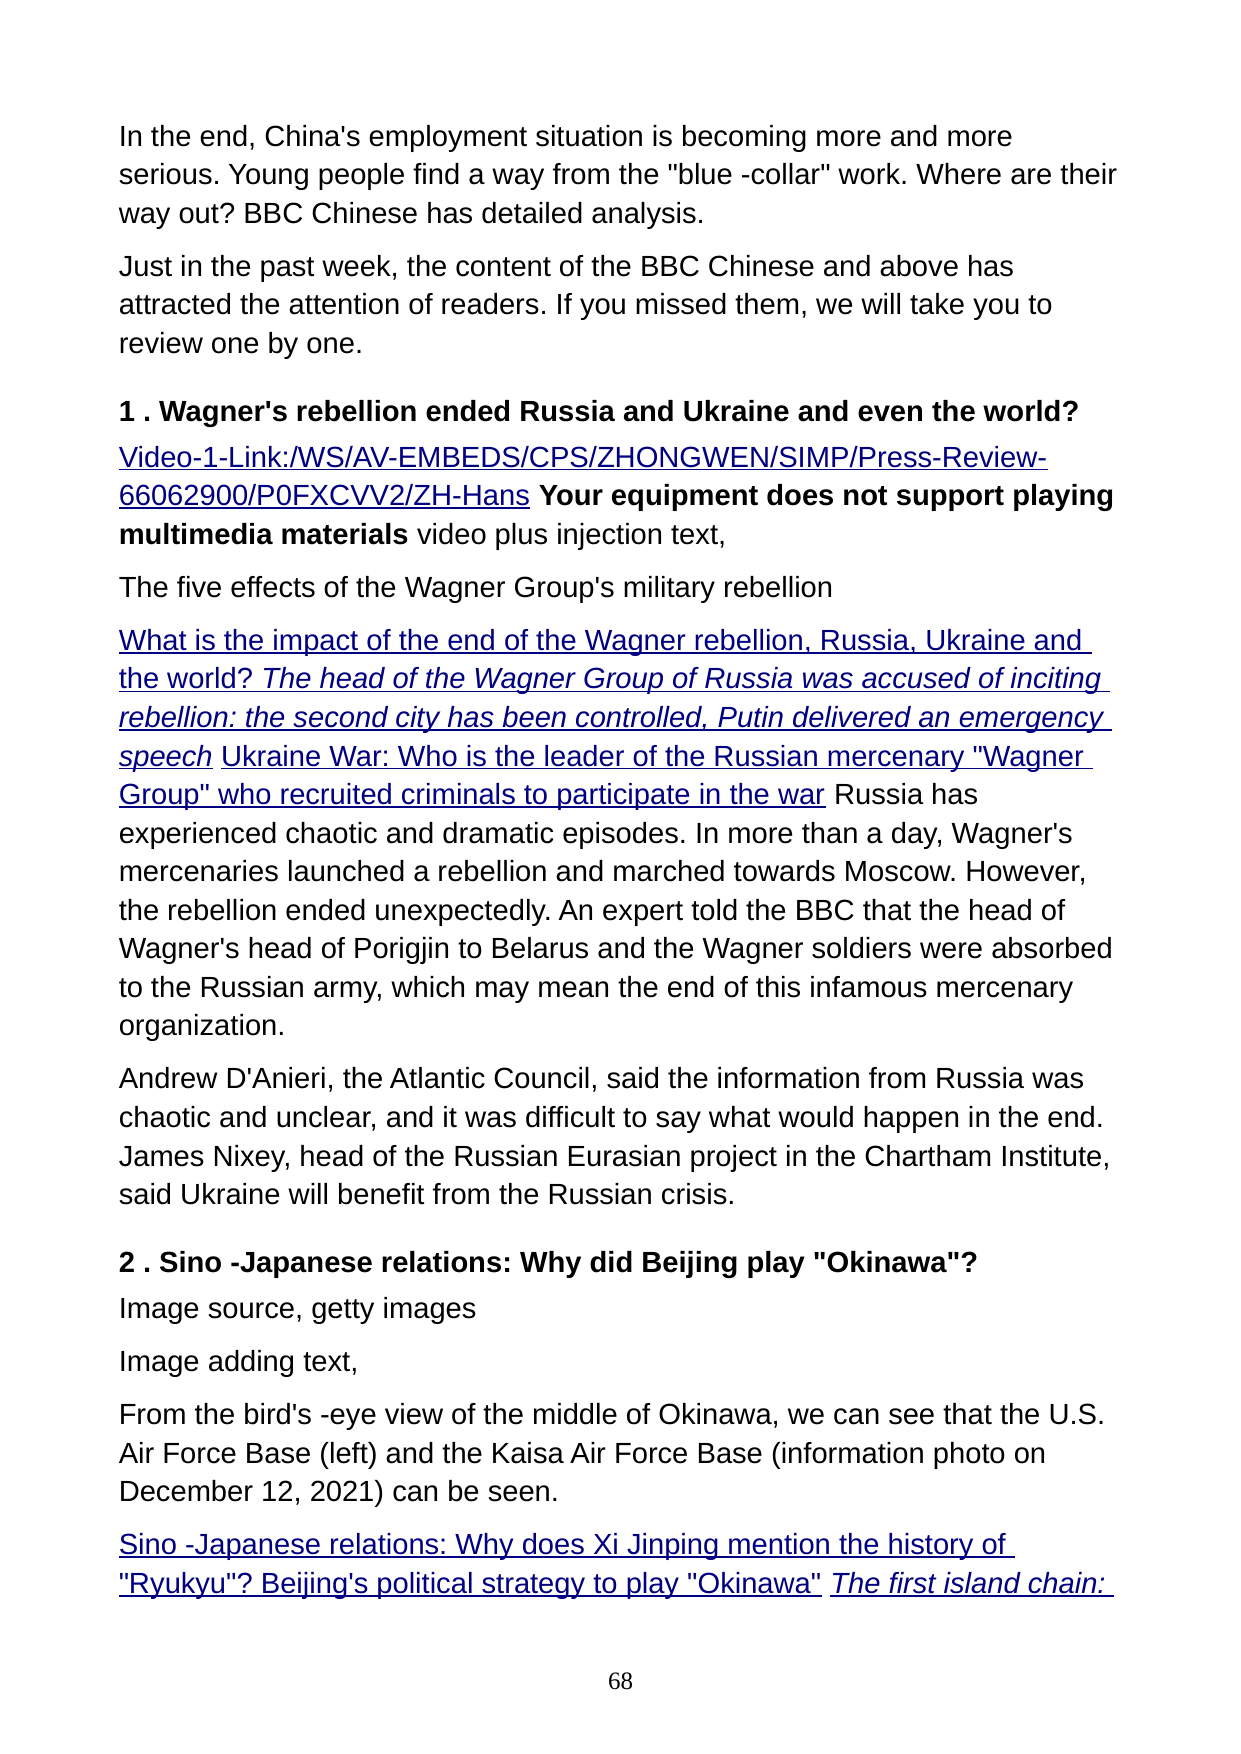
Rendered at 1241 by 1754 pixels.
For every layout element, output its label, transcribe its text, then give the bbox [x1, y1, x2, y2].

text In the end, China's employment situation is becoming more and more serious. Young people find a way from the "blue -collar" work. Where are their way out? BBC Chinese has detailed analysis. [118, 118, 1122, 229]
text What is the impact of the end of the Wagner rebellion, Russia, Ukraine and the world? The head of the Wagner Group of Russia was accused of inciting rebellion: the second city has been controlled, Putin delivered an emergency speech Ukraine War: Who is the leader of the Russian mercenary "Wagner Group" who recruited criminals to participate in the war Russia has experienced chaotic and dramatic episodes. In more than a day, Wagner's mercenaries launched a rebellion and marched towards Moscow. However, the rebellion ended unexpectedly. An expert told the BBC that the head of Wagner's head of Porigjin to Belarus and the Wagner soldiers were absorbed to the Russian army, which may mean the end of this infamous mercenary organization. [118, 623, 1122, 1042]
text Video-1-Link:/WS/AV-EMBEDS/CPS/ZHONGWEN/SIMP/Press-Review-66062900/P0FXCVV2/ZH-Hans Your equipment does not support playing multimedia materials video plus injection text, [118, 439, 1122, 550]
text The five effects of the Wagner Group's military rebellion [118, 570, 1122, 603]
text Andrew D'Anieri, the Atlantic Council, said the information from Russia was chaotic and unclear, and it was difficult to say what would happen in the end. James Nixey, head of the Russian Eurasian project in the Chartham Institute, said Ukraine will benefit from the Russian crisis. [118, 1061, 1122, 1211]
text Image adding text, [118, 1344, 1122, 1377]
subtitle 2 . Sino -Japanese relations: Why did Beijing play "Okinawa"? [118, 1245, 1122, 1278]
subtitle 1 . Wagner's rebellion ended Russia and Ukraine and even the world? [118, 393, 1122, 427]
text Image source, getty images [118, 1291, 1122, 1324]
text From the bird's -eye view of the middle of Okinawa, we can see that the U.S. Air Force Base (left) and the Kaisa Air Force Base (information photo on December 12, 2021) can be seen. [118, 1397, 1122, 1508]
text Sino -Japanese relations: Why does Xi Jinping mention the history of "Ryukyu"? Beijing's political strategy to play "Okinawa" The first island chain: [118, 1527, 1122, 1599]
text Just in the past week, the content of the BBC Chinese and above has attracted the attention of readers. If you missed them, we will take you to review one by one. [118, 249, 1122, 359]
